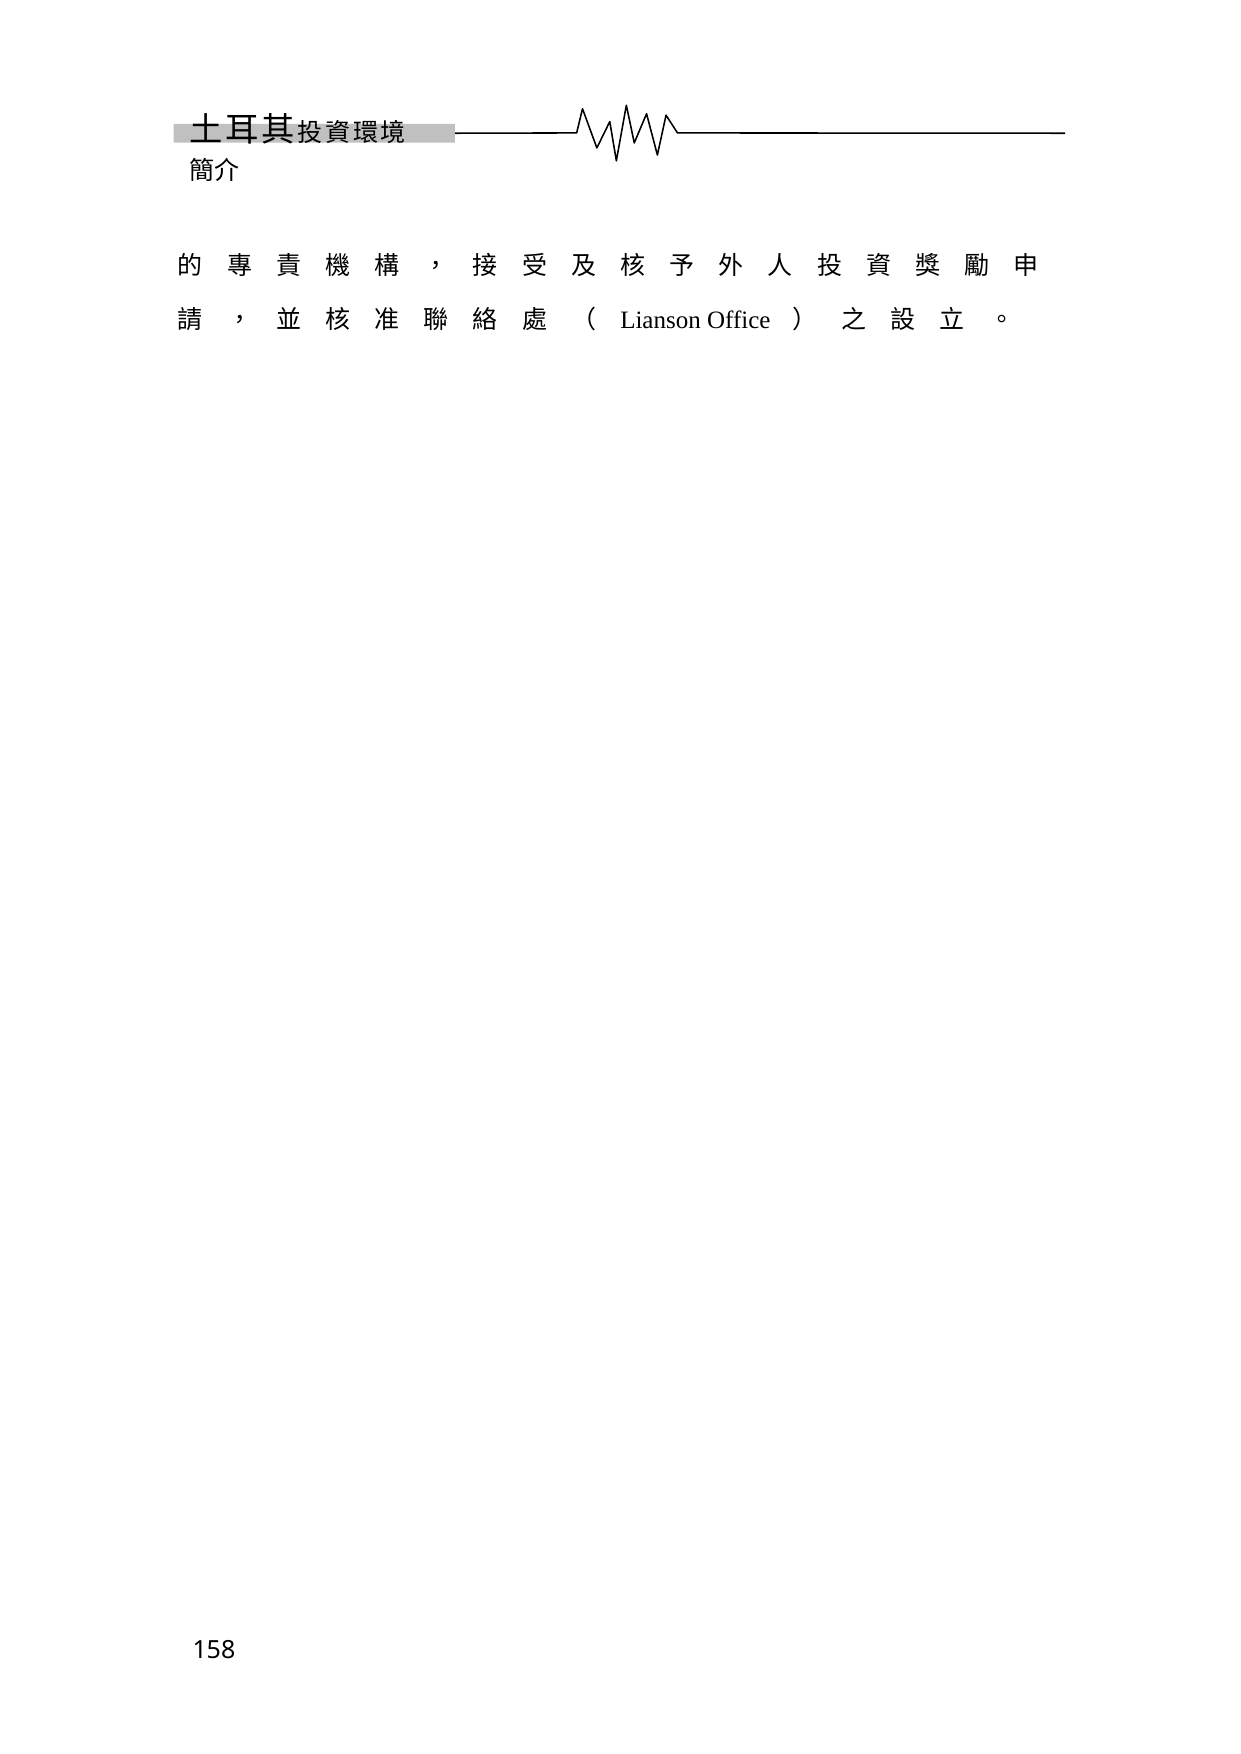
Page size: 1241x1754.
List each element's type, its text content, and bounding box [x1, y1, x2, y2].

text 的專責機構，接受及核予外人投資獎勵申請，並核准聯絡處（Lianson Office）之設立。 [178, 237, 1063, 344]
